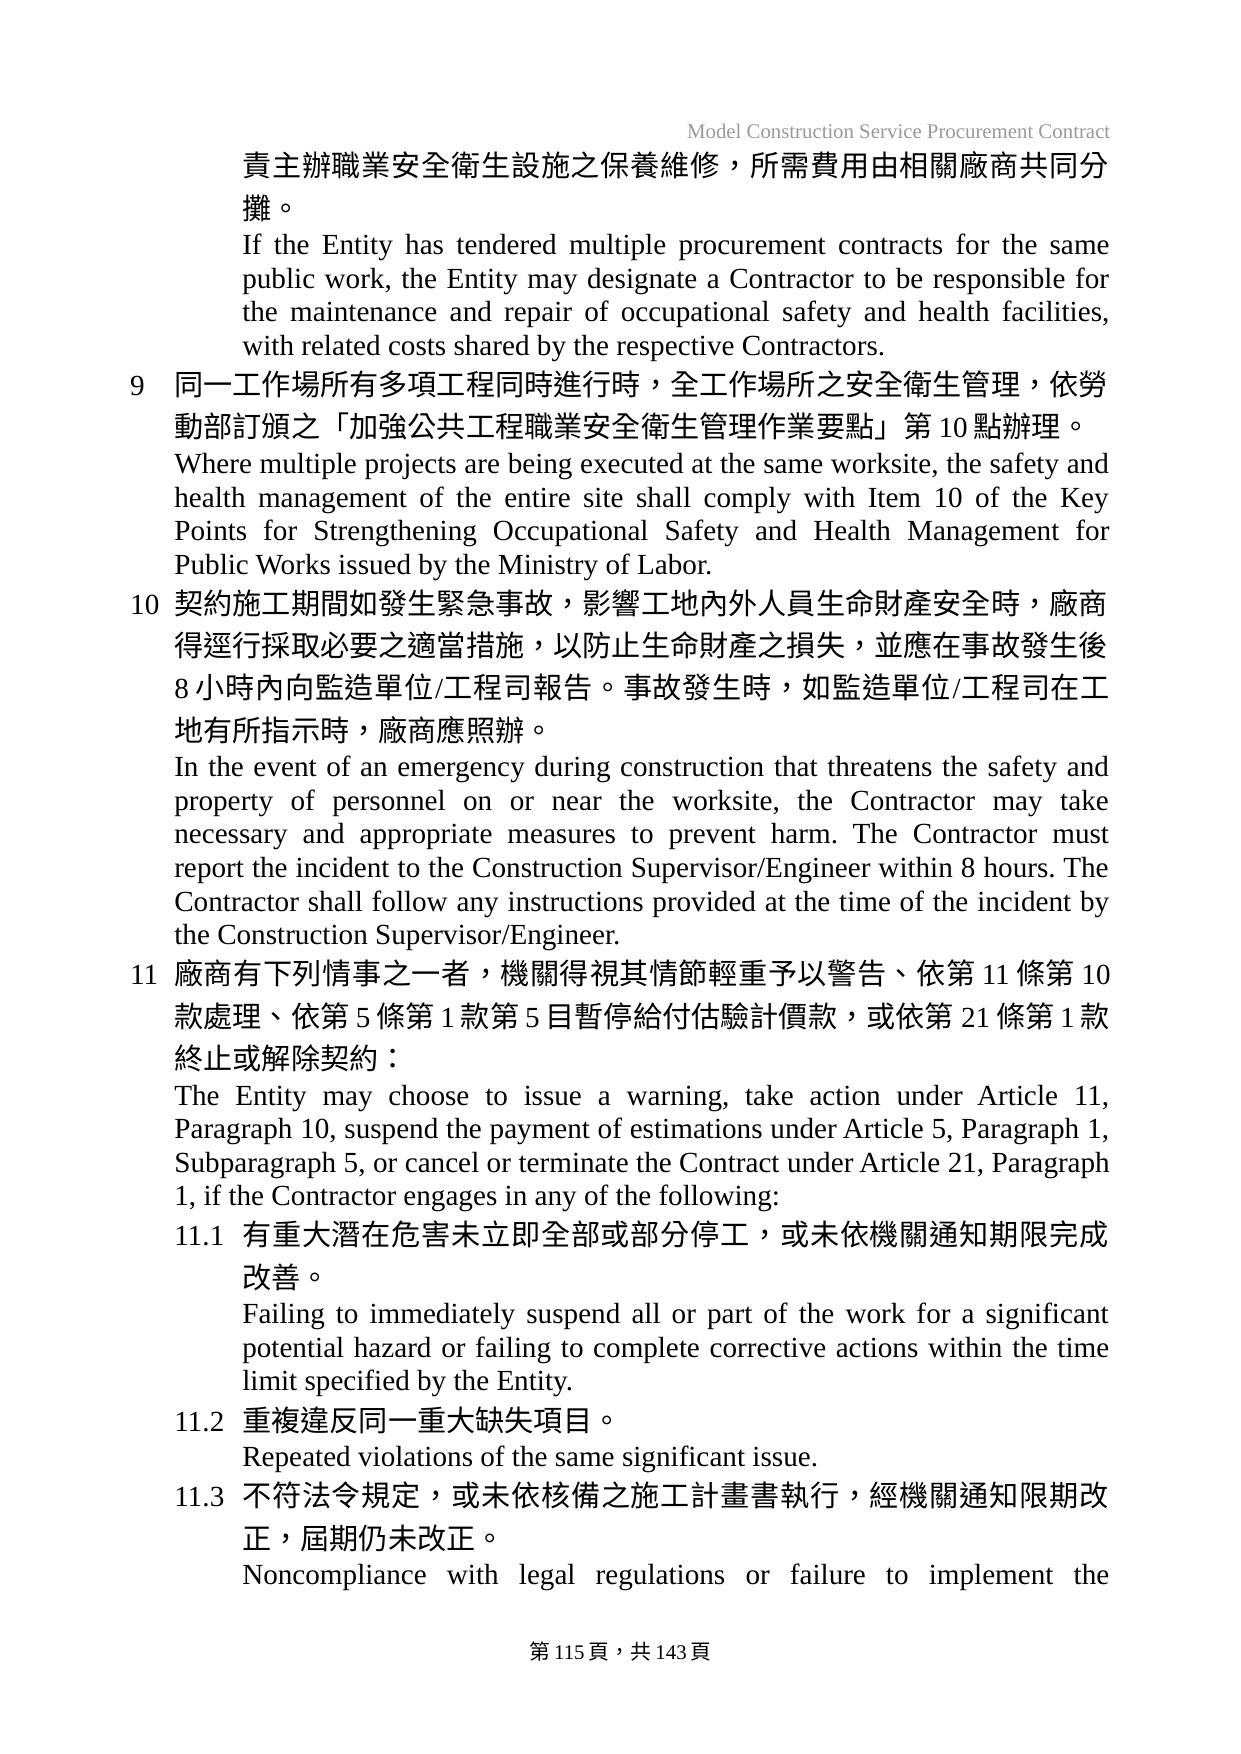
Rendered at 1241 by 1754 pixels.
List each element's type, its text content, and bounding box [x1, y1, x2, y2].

list 同一工作場所有多項工程同時進行時，全工作場所之安全衛生管理，依勞動部訂頒之「加強公共工程職業安全衛生管理作業要點」第10點辦理。 [130, 362, 1110, 446]
text Failing to immediately suspend all or part of the work for a significant potential hazard or failing to complete corrective actions within the time limit specified by the Entity. [242, 1296, 1110, 1397]
text Repeated violations of the same significant issue. [242, 1439, 1110, 1473]
text Where multiple projects are being executed at the same worksite, the safety and health management of the entire site shall comply with Item 10 of the Key Points for Strengthening Occupational Safety and Health Management for Public Works issued by the Ministry of Labor. [174, 446, 1110, 580]
text The Entity may choose to issue a warning, take action under Article 11, Paragraph 10, suspend the payment of estimations under Article 5, Paragraph 1, Subparagraph 5, or cancel or terminate the Contract under Article 21, Paragraph 1, if the Contractor engages in any of the following: [174, 1078, 1110, 1212]
list 責主辦職業安全衛生設施之保養維修，所需費用由相關廠商共同分攤。 [174, 143, 1110, 227]
text In the event of an emergency during construction that threatens the safety and property of personnel on or near the worksite, the Contractor may take necessary and appropriate measures to prevent harm. The Contractor must report the incident to the Construction Supervisor/Engineer within 8 hours. The Contractor shall follow any instructions provided at the time of the incident by the Construction Supervisor/Engineer. [174, 749, 1110, 951]
list 不符法令規定，或未依核備之施工計畫書執行，經機關通知限期改正，屆期仍未改正。 [174, 1473, 1110, 1557]
list 有重大潛在危害未立即全部或部分停工，或未依機關通知期限完成改善。 [174, 1212, 1110, 1296]
text If the Entity has tendered multiple procurement contracts for the same public work, the Entity may designate a Contractor to be responsible for the maintenance and repair of occupational safety and health facilities, with related costs shared by the respective Contractors. [242, 227, 1110, 362]
list 廠商有下列情事之一者，機關得視其情節輕重予以警告、依第11條第10款處理、依第5條第1款第5目暫停給付估驗計價款，或依第21條第1款終止或解除契約： [130, 951, 1110, 1078]
list 重複違反同一重大缺失項目。 [174, 1397, 1110, 1439]
list 契約施工期間如發生緊急事故，影響工地內外人員生命財產安全時，廠商得逕行採取必要之適當措施，以防止生命財產之損失，並應在事故發生後8小時內向監造單位/工程司報告。事故發生時，如監造單位/工程司在工地有所指示時，廠商應照辦。 [130, 580, 1110, 749]
text Noncompliance with legal regulations or failure to implement the [242, 1557, 1110, 1591]
